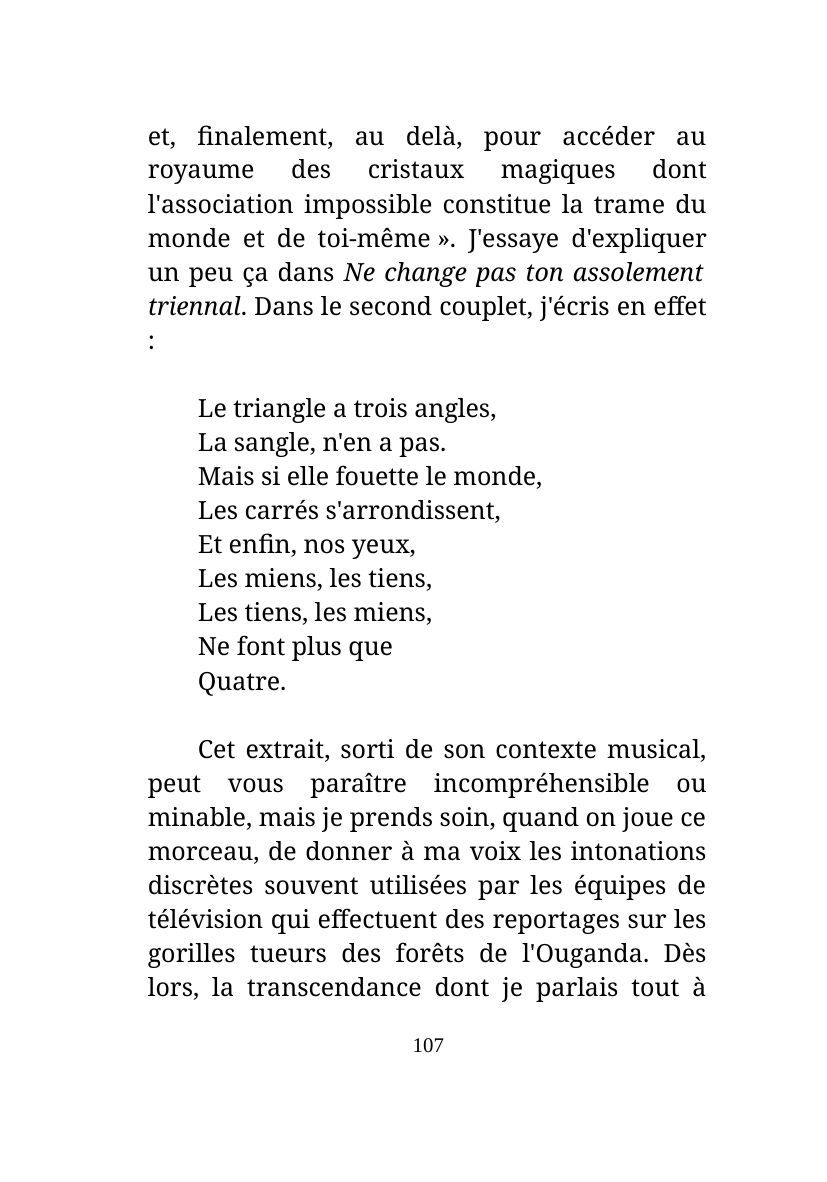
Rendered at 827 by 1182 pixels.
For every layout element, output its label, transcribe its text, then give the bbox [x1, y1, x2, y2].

text Les miens, les tiens, [148, 561, 707, 595]
text Quatre. [148, 663, 707, 697]
text La sangle, n'en a pas. [148, 425, 707, 459]
text Les tiens, les miens, [148, 595, 707, 629]
text Ne font plus que [148, 629, 707, 663]
text Mais si elle fouette le monde, [148, 459, 707, 493]
text Cet extrait, sorti de son contexte musical, peut vous paraître incompréhensible ou minable, mais je prends soin, quand on joue ce morceau, de donner à ma voix les intonations discrètes souvent utilisées par les équipes de télévision qui effectuent des reportages sur les gorilles tueurs des forêts de l'Ouganda. Dès lors, la transcendance dont je parlais tout à [148, 731, 707, 1004]
text Les carrés s'arrondissent, [148, 493, 707, 527]
text et, finalement, au delà, pour accéder au royaume des cristaux magiques dont l'association impossible constitue la trame du monde et de toi‑même ». J'essaye d'expliquer un peu ça dans Ne change pas ton assolement triennal. Dans le second couplet, j'écris en effet : [148, 118, 707, 357]
text Et enfin, nos yeux, [148, 527, 707, 561]
text Le triangle a trois angles, [148, 391, 707, 425]
